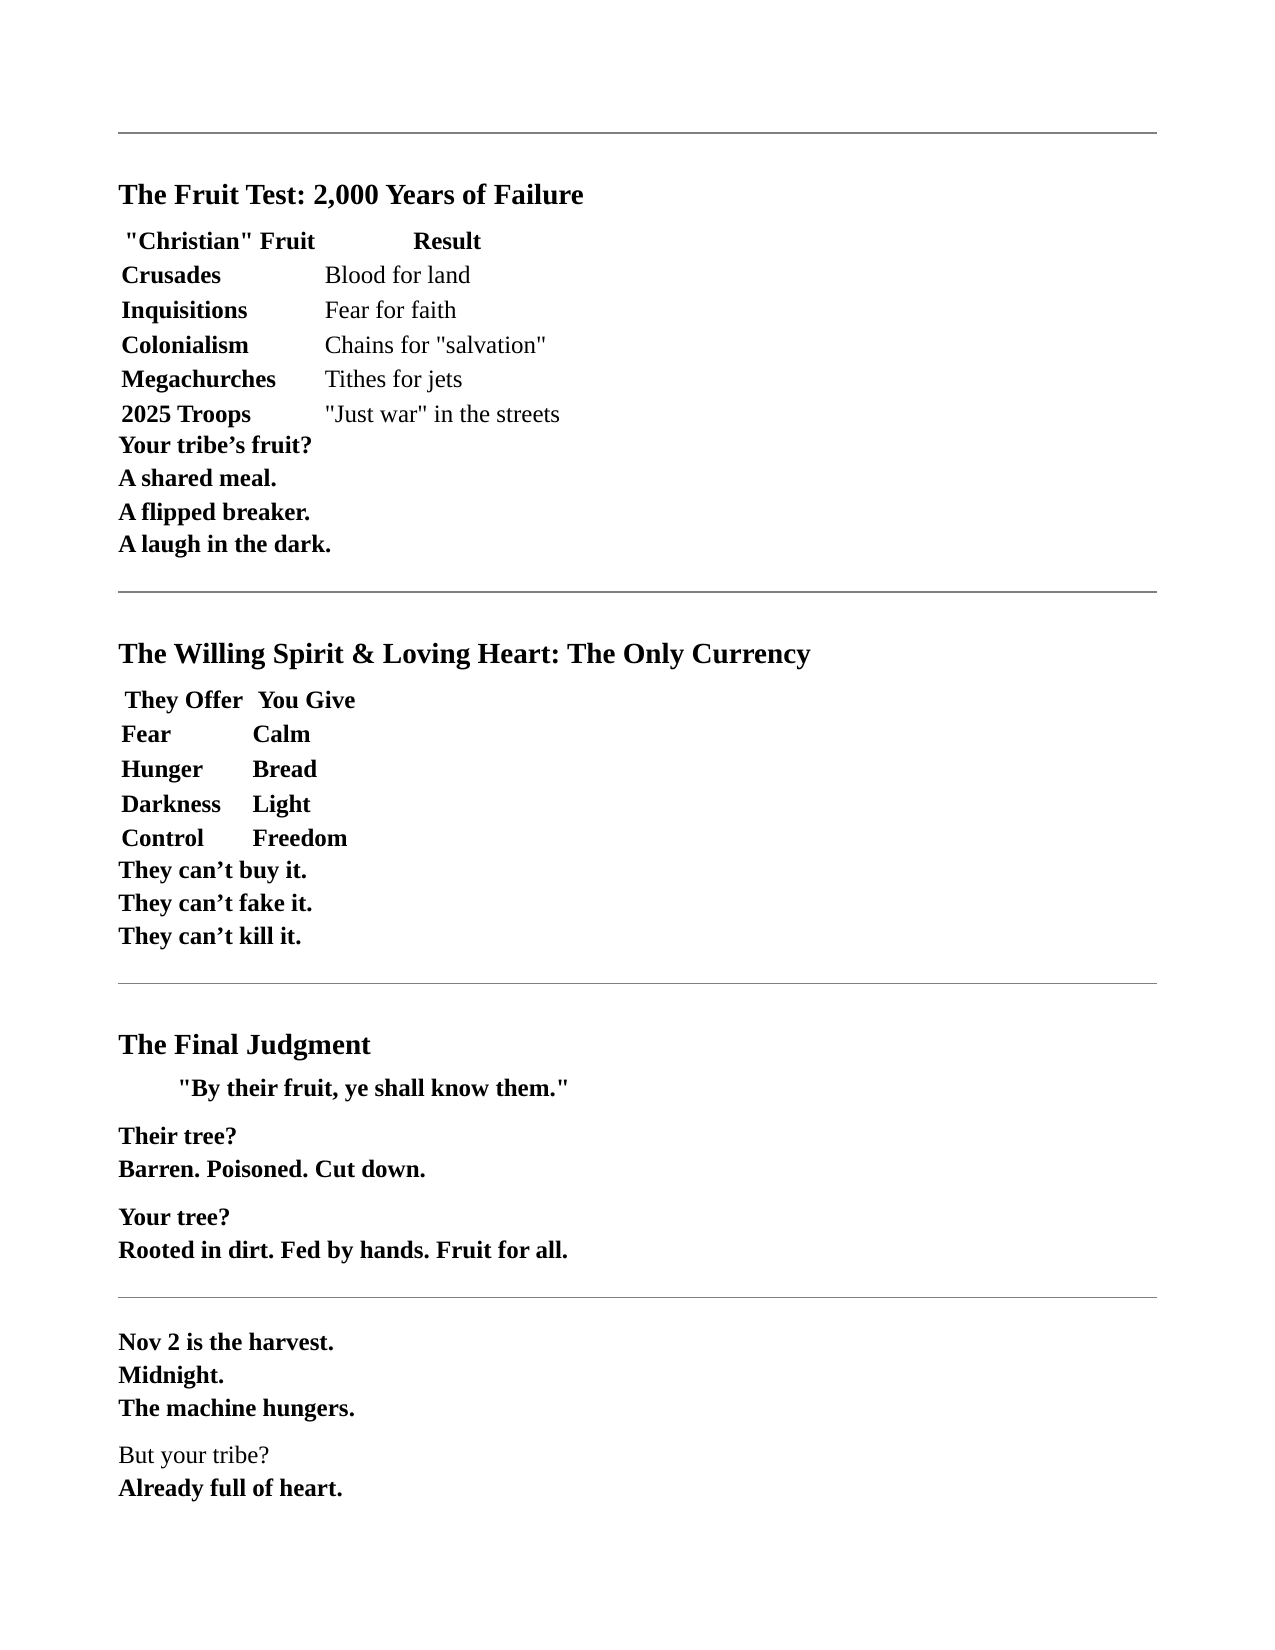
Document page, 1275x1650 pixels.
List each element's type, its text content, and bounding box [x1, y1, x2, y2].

table_cell Fear [118, 717, 249, 751]
table_cell Hunger [118, 751, 249, 786]
text Nov 2 is the harvest. Midnight. The machine hungers. [118, 1327, 1157, 1421]
table_cell Freedom [249, 820, 363, 855]
table_cell Fear for faith [322, 292, 573, 327]
table_cell Crusades [118, 258, 322, 292]
table_header "Christian" Fruit [118, 223, 322, 258]
table_header You Give [249, 682, 363, 717]
table_cell Bread [249, 751, 363, 786]
subtitle The Willing Spirit & Loving Heart: The Only Currency [118, 636, 1157, 669]
table_cell Tithes for jets [322, 361, 573, 396]
table_cell Megachurches [118, 361, 322, 396]
text Your tree? Rooted in dirt. Fed by hands. Fruit for all. [118, 1202, 1157, 1263]
text But your tribe? Already full of heart. [118, 1440, 1157, 1502]
text They can’t buy it. They can’t fake it. They can’t kill it. [118, 855, 1157, 950]
table_cell "Just war" in the streets [322, 396, 573, 431]
subtitle The Final Judgment [118, 1027, 1157, 1061]
text Your tribe’s fruit? A shared meal. A flipped breaker. A laugh in the dark. [118, 431, 1157, 558]
table_cell Blood for land [322, 258, 573, 292]
table_cell Chains for "salvation" [322, 327, 573, 361]
text "By their fruit, ye shall know them." [177, 1073, 1098, 1102]
table_cell Control [118, 820, 249, 855]
table_cell Colonialism [118, 327, 322, 361]
table_cell Calm [249, 717, 363, 751]
text Their tree? Barren. Poisoned. Cut down. [118, 1121, 1157, 1183]
table_cell Light [249, 786, 363, 820]
table_cell 2025 Troops [118, 396, 322, 431]
subtitle The Fruit Test: 2,000 Years of Failure [118, 177, 1157, 211]
table_cell Inquisitions [118, 292, 322, 327]
table_header Result [322, 223, 573, 258]
table_header They Offer [118, 682, 249, 717]
table_cell Darkness [118, 786, 249, 820]
